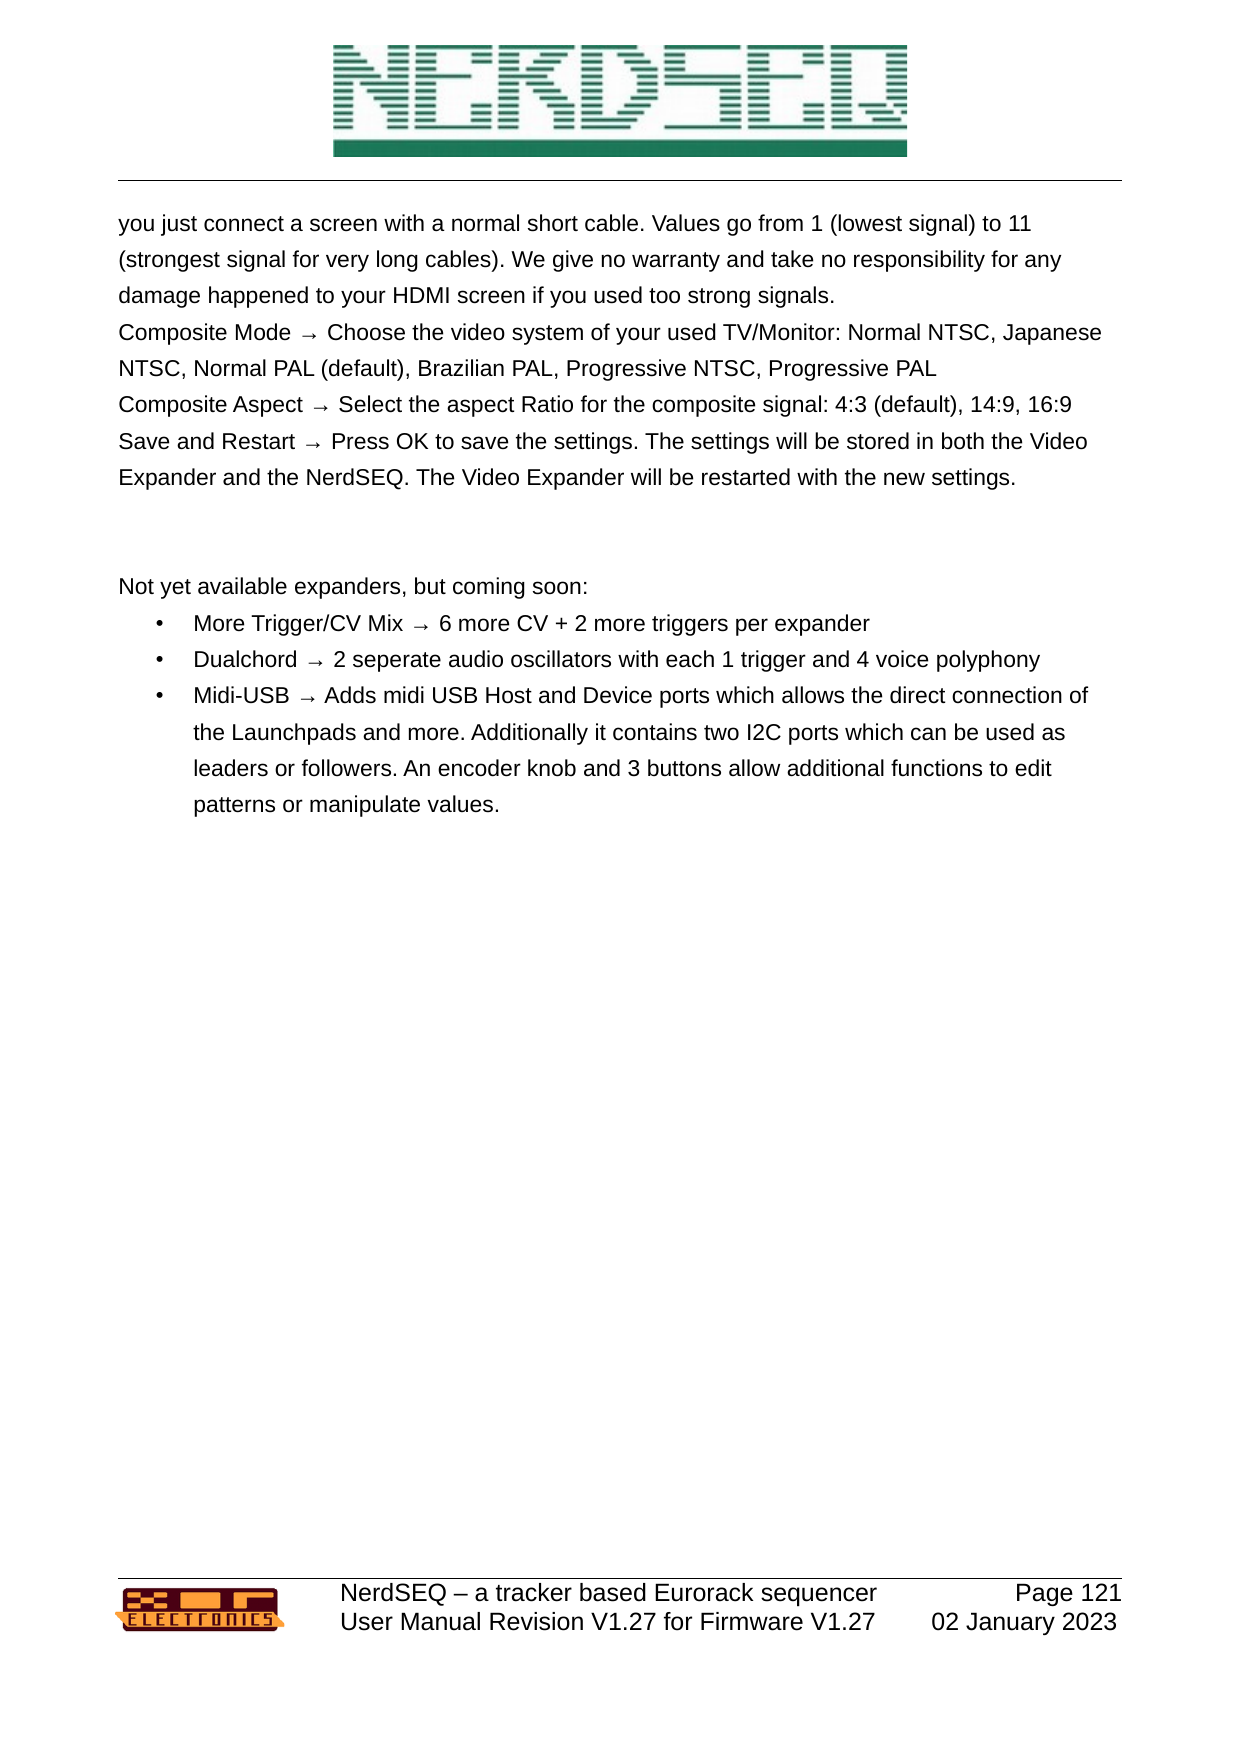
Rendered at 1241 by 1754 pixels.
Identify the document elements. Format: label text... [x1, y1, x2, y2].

list More Trigger/CV Mix → 6 more CV + 2 more triggers per expander [156, 609, 1122, 636]
picture [333, 45, 908, 157]
text Save and Restart → Press OK to save the settings. The settings will be stored in both the Video Expander and the NerdSEQ. The Video Expander will be restarted with the new settings. [118, 428, 1122, 490]
list Midi-USB → Adds midi USB Host and Device ports which allows the direct connection of the Launchpads and more. Additionally it contains two I2C ports which can be used as leaders or followers. An encoder knob and 3 buttons allow additional functions to edit patterns or manipulate values. [156, 682, 1122, 818]
text Not yet available expanders, but coming soon: [118, 573, 1122, 599]
picture [115, 1584, 285, 1634]
text Composite Aspect → Select the aspect Ratio for the composite signal: 4:3 (default), 14:9, 16:9 [118, 391, 1122, 418]
text Composite Mode → Choose the video system of your used TV/Monitor: Normal NTSC, Japanese NTSC, Normal PAL (default), Brazilian PAL, Progressive NTSC, Progressive PAL [118, 319, 1122, 381]
text you just connect a screen with a normal short cable. Values go from 1 (lowest signal) to 11 (strongest signal for very long cables). We give no warranty and take no responsibility for any damage happened to your HDMI screen if you used too strong signals. [118, 209, 1122, 309]
list Dualchord → 2 seperate audio oscillators with each 1 trigger and 4 voice polyphony [156, 646, 1122, 672]
